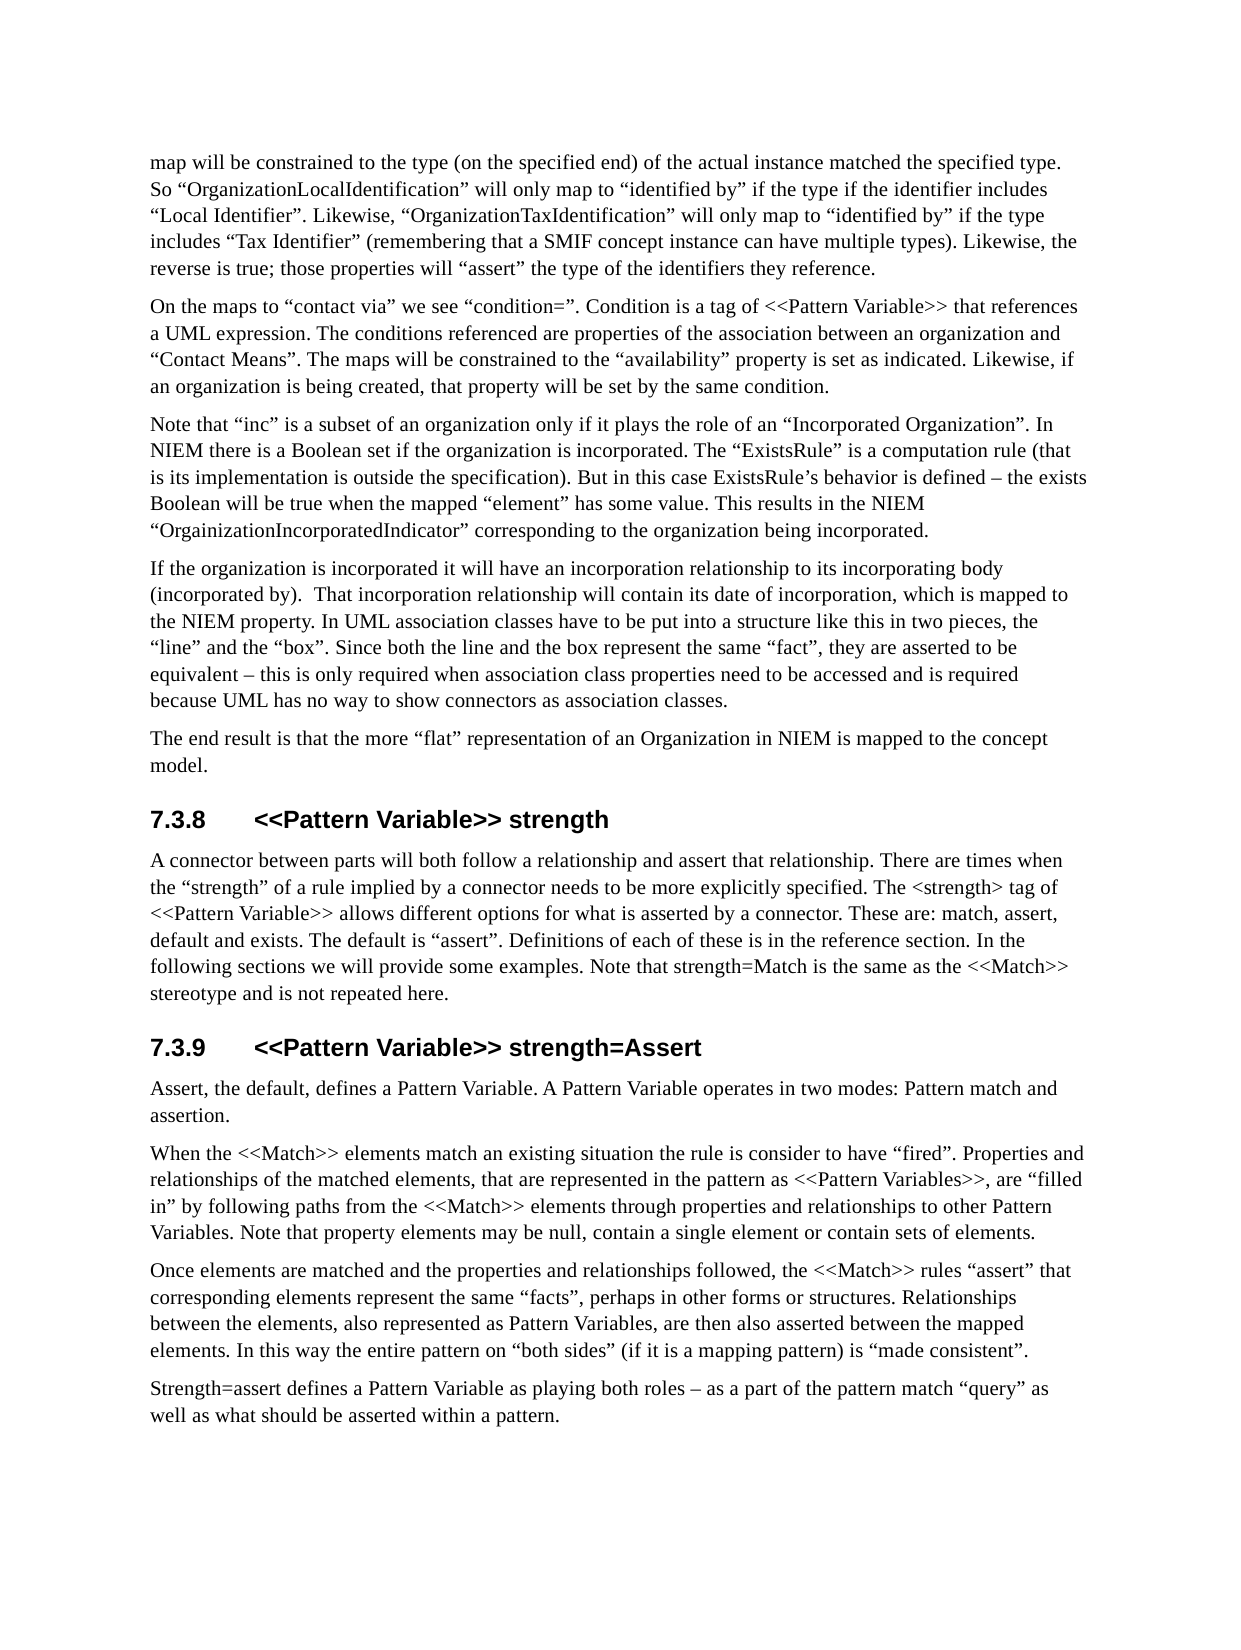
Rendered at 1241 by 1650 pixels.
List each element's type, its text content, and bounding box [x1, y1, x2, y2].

text map will be constrained to the type (on the specified end) of the actual instance matched the specified type. So “OrganizationLocalIdentification” will only map to “identified by” if the type if the identifier includes “Local Identifier”. Likewise, “OrganizationTaxIdentification” will only map to “identified by” if the type includes “Tax Identifier” (remembering that a SMIF concept instance can have multiple types). Likewise, the reverse is true; those properties will “assert” the type of the identifiers they reference. [150, 150, 1090, 280]
text On the maps to “contact via” we see “condition=”. Condition is a tag of <<Pattern Variable>> that references a UML expression. The conditions referenced are properties of the association between an organization and “Contact Means”. The maps will be constrained to the “availability” property is set as indicated. Likewise, if an organization is being created, that property will be set by the same condition. [150, 294, 1090, 397]
subtitle <<Pattern Variable>> strength=Assert [150, 1032, 1090, 1061]
text If the organization is incorporated it will have an incorporation relationship to its incorporating body (incorporated by). That incorporation relationship will contain its date of incorporation, which is mapped to the NIEM property. In UML association classes have to be put into a structure like this in two pieces, the “line” and the “box”. Since both the line and the box represent the same “fact”, they are asserted to be equivalent – this is only required when association class properties need to be accessed and is required because UML has no way to show connectors as association classes. [150, 556, 1090, 712]
text Once elements are matched and the properties and relationships followed, the <<Match>> rules “assert” that corresponding elements represent the same “facts”, perhaps in other forms or structures. Relationships between the elements, also represented as Pattern Variables, are then also asserted between the mapped elements. In this way the entire pattern on “both sides” (if it is a mapping pattern) is “made consistent”. [150, 1258, 1090, 1362]
text When the <<Match>> elements match an existing situation the rule is consider to have “fired”. Properties and relationships of the matched elements, that are represented in the pattern as <<Pattern Variables>>, are “filled in” by following paths from the <<Match>> elements through properties and relationships to other Pattern Variables. Note that property elements may be null, contain a single element or contain sets of elements. [150, 1141, 1090, 1244]
text A connector between parts will both follow a relationship and assert that relationship. There are times when the “strength” of a rule implied by a connector needs to be more explicitly specified. The <strength> tag of <<Pattern Variable>> allows different options for what is asserted by a connector. These are: match, assert, default and exists. The default is “assert”. Definitions of each of these is in the reference section. In the following sections we will provide some examples. Note that strength=Match is the same as the <<Match>> stereotype and is not repeated here. [150, 848, 1090, 1004]
text The end result is that the more “flat” representation of an Organization in NIEM is mapped to the concept model. [150, 726, 1090, 777]
subtitle <<Pattern Variable>> strength [150, 804, 1090, 834]
text Assert, the default, defines a Pattern Variable. A Pattern Variable operates in two modes: Pattern match and assertion. [150, 1076, 1090, 1127]
text Note that “inc” is a subset of an organization only if it plays the role of an “Incorporated Organization”. In NIEM there is a Boolean set if the organization is incorporated. The “ExistsRule” is a computation rule (that is its implementation is outside the specification). But in this case ExistsRule’s behavior is defined – the exists Boolean will be true when the mapped “element” has some value. This results in the NIEM “OrgainizationIncorporatedIndicator” corresponding to the organization being incorporated. [150, 412, 1090, 542]
text Strength=assert defines a Pattern Variable as playing both roles – as a part of the pattern match “query” as well as what should be asserted within a pattern. [150, 1376, 1090, 1426]
